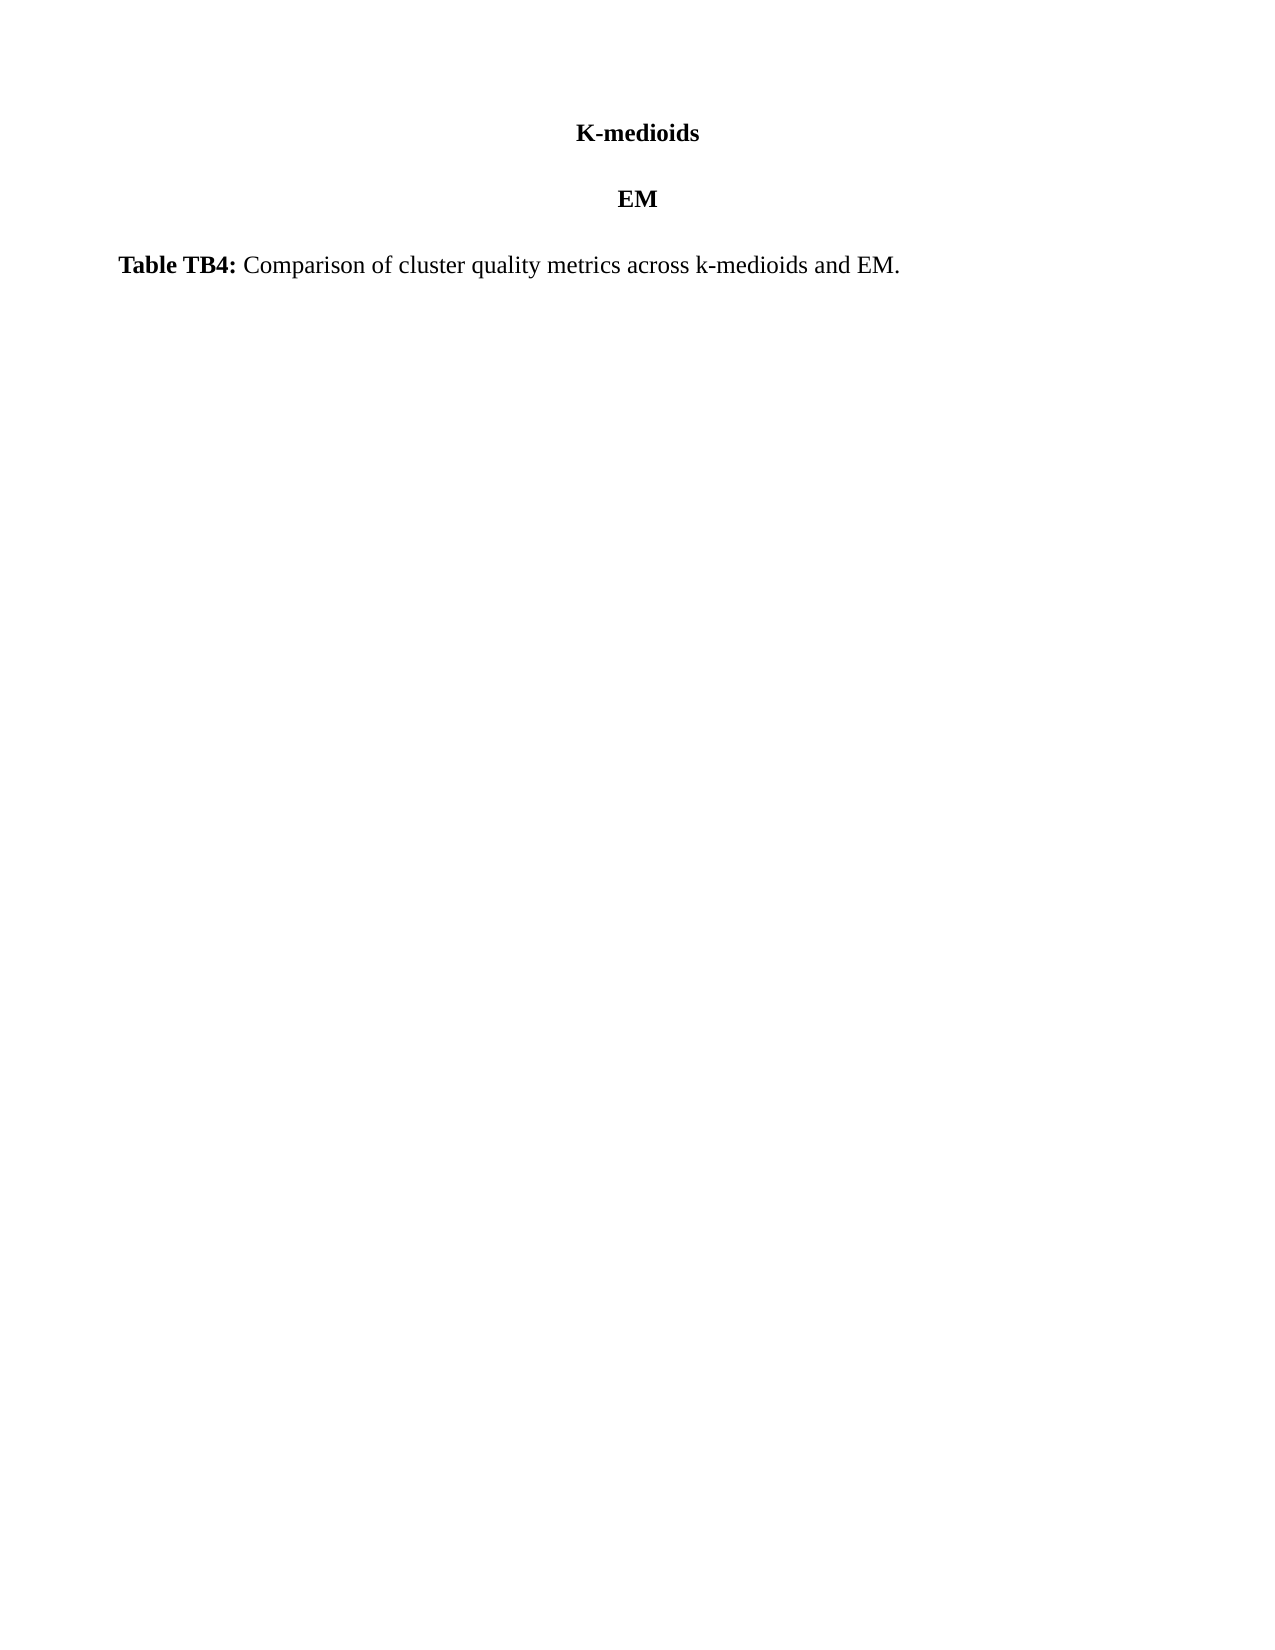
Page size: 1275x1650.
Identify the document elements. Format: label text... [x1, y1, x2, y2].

text Table TB4: Comparison of cluster quality metrics across k-medioids and EM. [118, 250, 1157, 279]
text EM [118, 184, 1157, 213]
text K-medioids [118, 118, 1157, 147]
